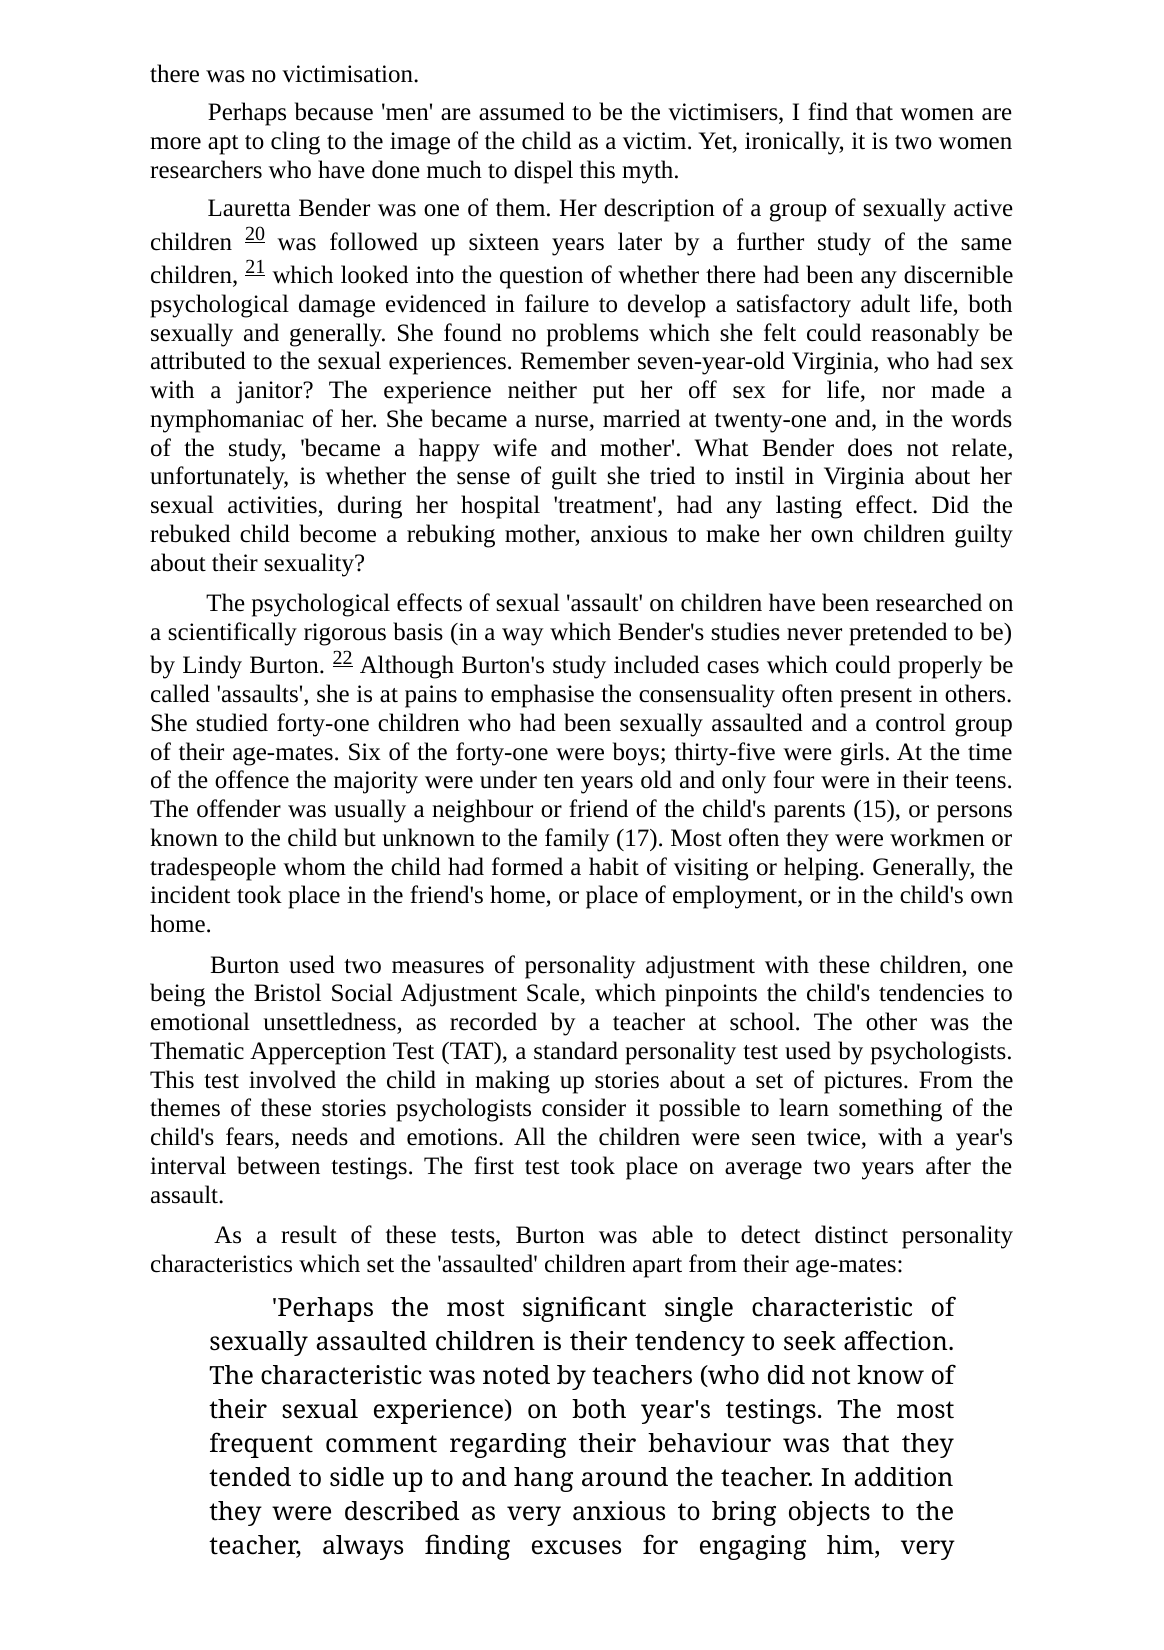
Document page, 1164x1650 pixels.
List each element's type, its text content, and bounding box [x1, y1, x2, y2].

text Burton used two measures of personality adjustment with these children, one being the Bristol Social Adjustment Scale, which pinpoints the child's tendencies to emotional unsettledness, as recorded by a teacher at school. The other was the Thematic Apperception Test (TAT), a standard personality test used by psychologists. This test involved the child in making up stories about a set of pictures. From the themes of these stories psychologists consider it possible to learn something of the child's fears, needs and emotions. All the children were seen twice, with a year's interval between testings. The first test took place on average two years after the assault. [150, 950, 1014, 1208]
text As a result of these tests, Burton was able to detect distinct personality characteristics which set the 'assaulted' children apart from their age-mates: [150, 1220, 1014, 1278]
text 'Perhaps the most significant single characteristic of sexually assaulted children is their tendency to seek affection. The characteristic was noted by teachers (who did not know of their sexual experience) on both year's testings. The most frequent comment regarding their behaviour was that they tended to sidle up to and hang around the teacher. In addition they were described as very anxious to bring objects to the teacher, always finding excuses for engaging him, very [209, 1289, 955, 1562]
text there was no victimisation. [150, 59, 1014, 88]
text The psychological effects of sexual 'assault' on children have been researched on a scientifically rigorous basis (in a way which Bender's studies never pretended to be) by Lindy Burton. 22 Although Burton's study included cases which could properly be called 'assaults', she is at pains to emphasise the consensuality often present in others. She studied forty-one children who had been sexually assaulted and a control group of their age-mates. Six of the forty-one were boys; thirty-five were girls. At the time of the offence the majority were under ten years old and only four were in their teens. The offender was usually a neighbour or friend of the child's parents (15), or persons known to the child but unknown to the family (17). Most often they were workmen or tradespeople whom the child had formed a habit of visiting or helping. Generally, the incident took place in the friend's home, or place of employment, or in the child's own home. [150, 588, 1014, 938]
text Lauretta Bender was one of them. Her description of a group of sexually active children 20 was followed up sixteen years later by a further study of the same children, 21 which looked into the question of whether there had been any discernible psychological damage evidenced in failure to develop a satisfactory adult life, both sexually and generally. She found no problems which she felt could reasonably be attributed to the sexual experiences. Remember seven-year-old Virginia, who had sex with a janitor? The experience neither put her off sex for life, nor made a nymphomaniac of her. She became a nurse, married at twenty-one and, in the words of the study, 'became a happy wife and mother'. What Bender does not relate, unfortunately, is whether the sense of guilt she tried to instil in Virginia about her sexual activities, during her hospital 'treatment', had any lasting effect. Did the rebuked child become a rebuking mother, anxious to make her own children guilty about their sexuality? [150, 193, 1014, 576]
text Perhaps because 'men' are assumed to be the victimisers, I find that women are more apt to cling to the image of the child as a victim. Yet, ironically, it is two women researchers who have done much to dispel this myth. [150, 97, 1014, 183]
